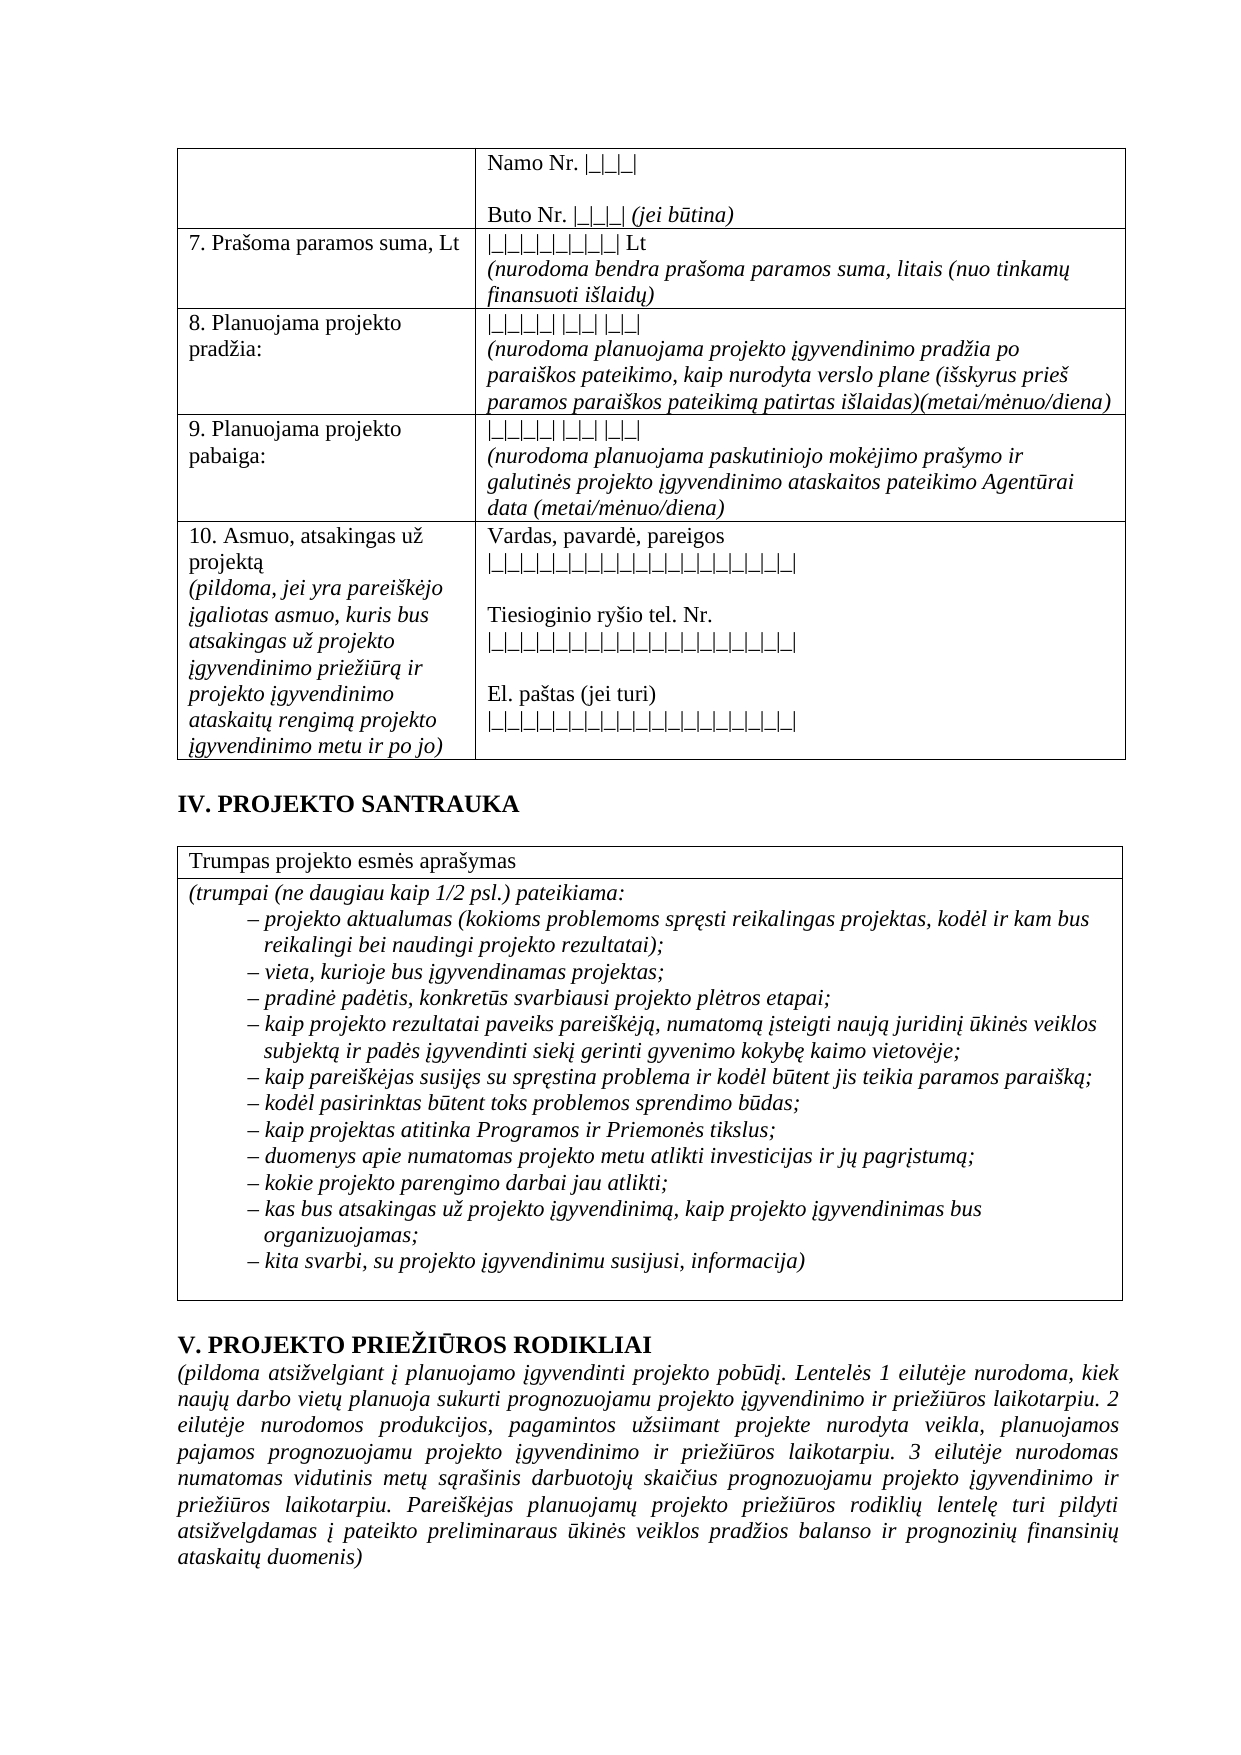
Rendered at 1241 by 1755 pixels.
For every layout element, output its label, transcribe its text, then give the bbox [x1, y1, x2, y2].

table_cell 7. Prašoma paramos suma, Lt [178, 229, 475, 308]
table_cell (trumpai (ne daugiau kaip 1/2 psl.) pateikiama: – projekto aktualumas (kokioms problemoms spręsti reikalingas projektas, kodėl ir kam bus reikalingi bei naudingi projekto rezultatai); – vieta, kurioje bus įgyvendinamas projektas; – pradinė padėtis, konkretūs svarbiausi projekto plėtros etapai; – kaip projekto rezultatai paveiks pareiškėją, numatomą įsteigti naują juridinį ūkinės veiklos subjektą ir padės įgyvendinti siekį gerinti gyvenimo kokybę kaimo vietovėje; – kaip pareiškėjas susijęs su spręstina problema ir kodėl būtent jis teikia paramos paraišką; – kodėl pasirinktas būtent toks problemos sprendimo būdas; – kaip projektas atitinka Programos ir Priemonės tikslus; – duomenys apie numatomas projekto metu atlikti investicijas ir jų pagrįstumą; – kokie projekto parengimo darbai jau atlikti; – kas bus atsakingas už projekto įgyvendinimą, kaip projekto įgyvendinimas bus organizuojamas; – kita svarbi, su projekto įgyvendinimu susijusi, informacija) [178, 879, 1122, 1300]
table_cell [178, 149, 475, 228]
table_cell 10. Asmuo, atsakingas už projektą (pildoma, jei yra pareiškėjo įgaliotas asmuo, kuris bus atsakingas už projekto įgyvendinimo priežiūrą ir projekto įgyvendinimo ataskaitų rengimą projekto įgyvendinimo metu ir po jo) [178, 522, 475, 759]
text IV. PROJEKTO SANTRAUKA [177, 789, 1122, 817]
text (pildoma atsižvelgiant į planuojamo įgyvendinti projekto pobūdį. Lentelės 1 eilutėje nurodoma, kiek naujų darbo vietų planuoja sukurti prognozuojamu projekto įgyvendinimo ir priežiūros laikotarpiu. 2 eilutėje nurodomos produkcijos, pagamintos užsiimant projekte nurodyta veikla, planuojamos pajamos prognozuojamu projekto įgyvendinimo ir priežiūros laikotarpiu. 3 eilutėje nurodomas numatomas vidutinis metų sąrašinis darbuotojų skaičius prognozuojamu projekto įgyvendinimo ir priežiūros laikotarpiu. Pareiškėjas planuojamų projekto priežiūros rodiklių lentelę turi pildyti atsižvelgdamas į pateikto preliminaraus ūkinės veiklos pradžios balanso ir prognozinių finansinių ataskaitų duomenis) [177, 1359, 1122, 1570]
table_cell 9. Planuojama projekto pabaiga: [178, 415, 475, 521]
table_cell Namo Nr. |_|_|_| Buto Nr. |_|_|_| (jei būtina) [476, 149, 1125, 228]
table_cell |_|_|_|_|_|_|_|_| Lt (nurodoma bendra prašoma paramos suma, litais (nuo tinkamų finansuoti išlaidų) [476, 229, 1125, 308]
text V. Projekto priežiūros rodikliai [177, 1330, 1122, 1359]
table_cell |_|_|_|_| |_|_| |_|_| (nurodoma planuojama projekto įgyvendinimo pradžia po paraiškos pateikimo, kaip nurodyta verslo plane (išskyrus prieš paramos paraiškos pateikimą patirtas išlaidas)(metai/mėnuo/diena) [476, 309, 1125, 414]
table_cell |_|_|_|_| |_|_| |_|_| (nurodoma planuojama paskutiniojo mokėjimo prašymo ir galutinės projekto įgyvendinimo ataskaitos pateikimo Agentūrai data (metai/mėnuo/diena) [476, 415, 1125, 521]
table_cell 8. Planuojama projekto pradžia: [178, 309, 475, 414]
table_cell Vardas, pavardė, pareigos |_|_|_|_|_|_|_|_|_|_|_|_|_|_|_|_|_|_|_| Tiesioginio ryšio tel. Nr. |_|_|_|_|_|_|_|_|_|_|_|_|_|_|_|_|_|_|_| El. paštas (jei turi) |_|_|_|_|_|_|_|_|_|_|_|_|_|_|_|_|_|_|_| [476, 522, 1125, 759]
table_header Trumpas projekto esmės aprašymas [178, 847, 1122, 878]
